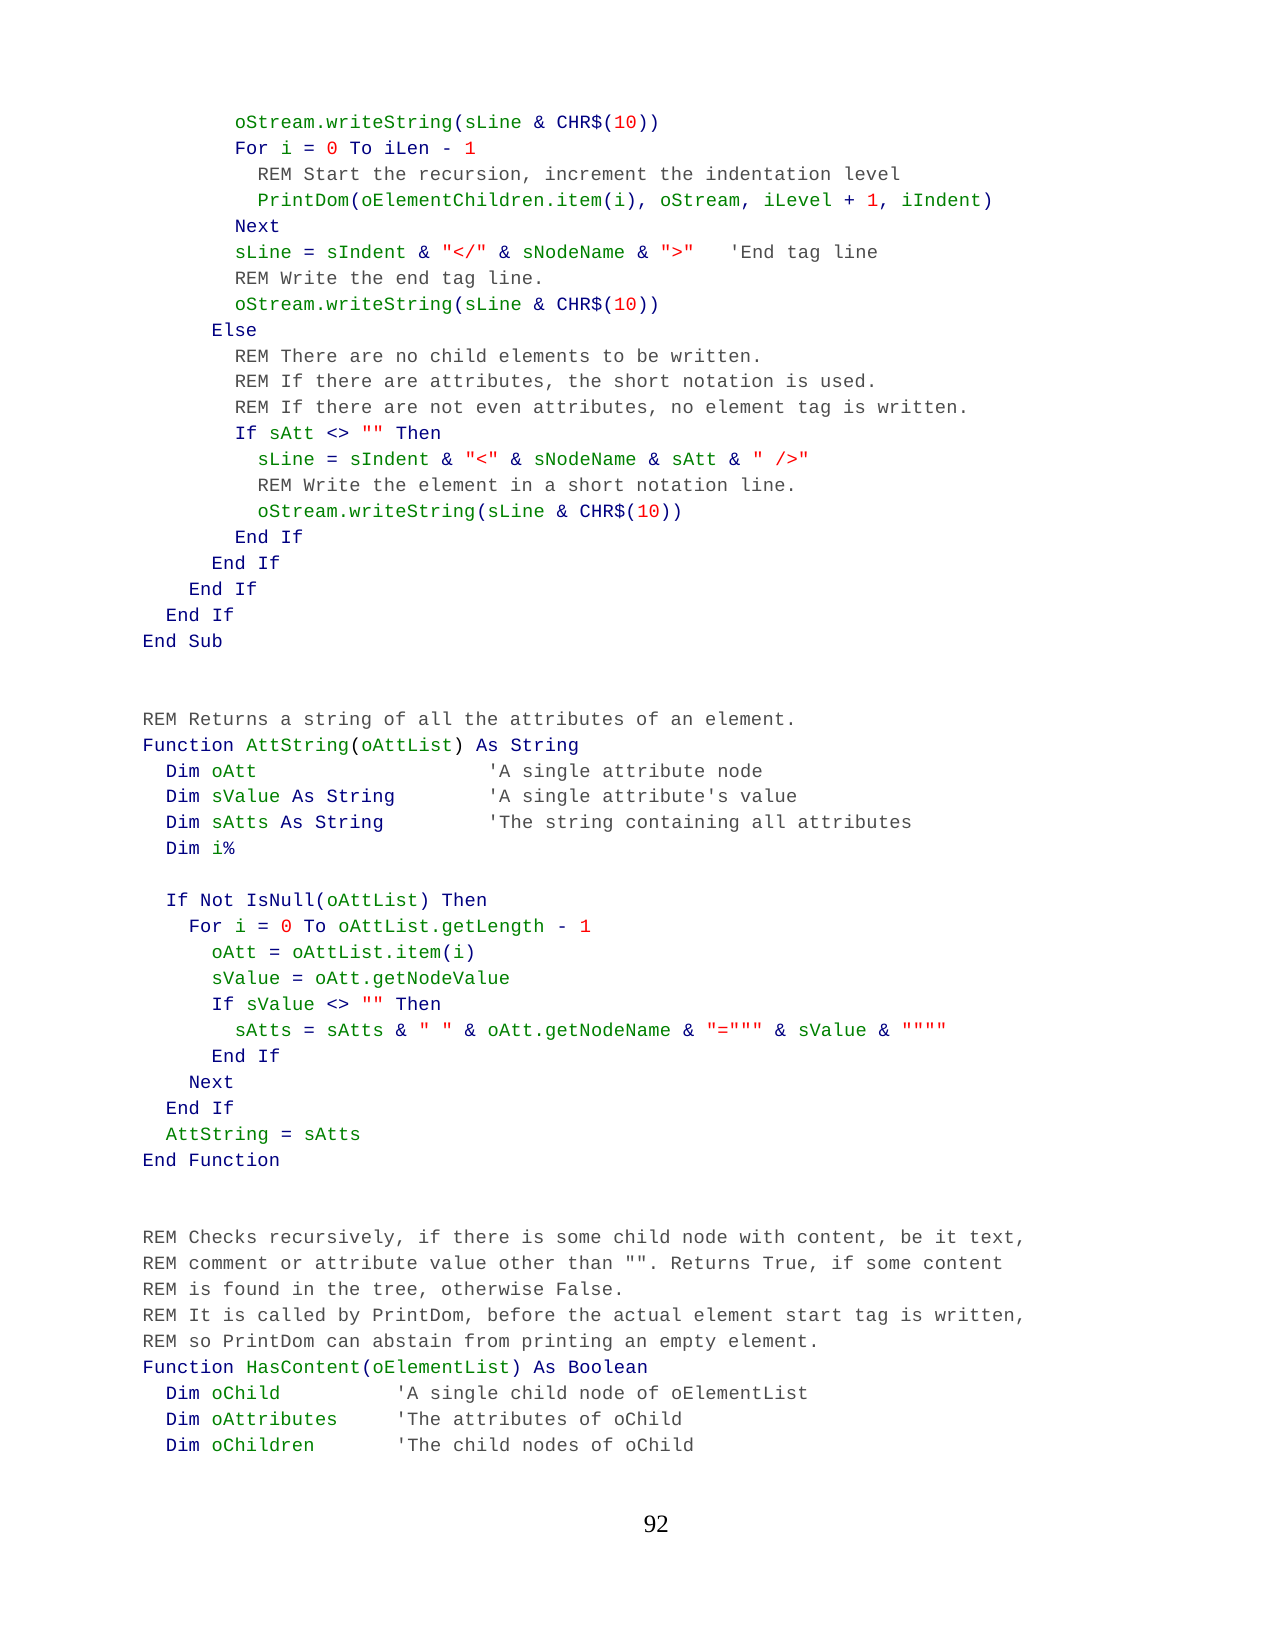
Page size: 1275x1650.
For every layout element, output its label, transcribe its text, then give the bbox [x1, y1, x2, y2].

text Dim oAttributes 'The attributes of oChild [142, 1409, 1200, 1431]
text Dim sAtts As String 'The string containing all attributes [142, 813, 1200, 834]
text REM is found in the tree, otherwise False. [142, 1280, 1200, 1301]
text REM It is called by PrintDom, before the actual element start tag is written, [142, 1306, 1200, 1327]
text Dim i% [142, 839, 1200, 860]
text End If [142, 1098, 1200, 1119]
text If sValue <> "" Then [142, 994, 1200, 1016]
text If Not IsNull(oAttList) Then [142, 891, 1200, 912]
text REM If there are attributes, the short notation is used. [142, 372, 1200, 393]
text For i = 0 To oAttList.getLength - 1 [142, 917, 1200, 938]
text Function HasContent(oElementList) As Boolean [142, 1357, 1200, 1379]
text Function AttString(oAttList) As String [142, 735, 1200, 756]
text Next [142, 1072, 1200, 1094]
text PrintDom(oElementChildren.item(i), oStream, iLevel + 1, iIndent) [142, 190, 1200, 212]
text REM There are no child elements to be written. [142, 346, 1200, 367]
text REM Write the end tag line. [142, 268, 1200, 289]
text REM so PrintDom can abstain from printing an empty element. [142, 1332, 1200, 1353]
text Next [142, 216, 1200, 238]
text End Sub [142, 631, 1200, 653]
text For i = 0 To iLen - 1 [142, 138, 1200, 160]
text oStream.writeString(sLine & CHR$(10)) [142, 294, 1200, 316]
text End If [142, 1046, 1200, 1068]
text sLine = sIndent & "<" & sNodeName & sAtt & " />" [142, 450, 1200, 471]
text oAtt = oAttList.item(i) [142, 942, 1200, 964]
text REM Write the element in a short notation line. [142, 476, 1200, 497]
text If sAtt <> "" Then [142, 424, 1200, 445]
text sAtts = sAtts & " " & oAtt.getNodeName & "=""" & sValue & """" [142, 1020, 1200, 1042]
text sLine = sIndent & "</" & sNodeName & ">" 'End tag line [142, 242, 1200, 264]
text REM Start the recursion, increment the indentation level [142, 164, 1200, 186]
text REM Checks recursively, if there is some child node with content, be it text, [142, 1228, 1200, 1249]
text End If [142, 579, 1200, 601]
text REM Returns a string of all the attributes of an element. [142, 709, 1200, 731]
text End If [142, 553, 1200, 575]
text oStream.writeString(sLine & CHR$(10)) [142, 502, 1200, 523]
text Else [142, 320, 1200, 341]
text sValue = oAtt.getNodeValue [142, 968, 1200, 990]
text Dim oAtt 'A single attribute node [142, 761, 1200, 782]
text End Function [142, 1150, 1200, 1171]
text Dim oChild 'A single child node of oElementList [142, 1383, 1200, 1405]
text REM If there are not even attributes, no element tag is written. [142, 398, 1200, 419]
text Dim oChildren 'The child nodes of oChild [142, 1435, 1200, 1457]
text AttString = sAtts [142, 1124, 1200, 1146]
text End If [142, 527, 1200, 549]
text Dim sValue As String 'A single attribute's value [142, 787, 1200, 808]
text End If [142, 605, 1200, 627]
text oStream.writeString(sLine & CHR$(10)) [142, 112, 1200, 134]
text REM comment or attribute value other than "". Returns True, if some content [142, 1254, 1200, 1275]
